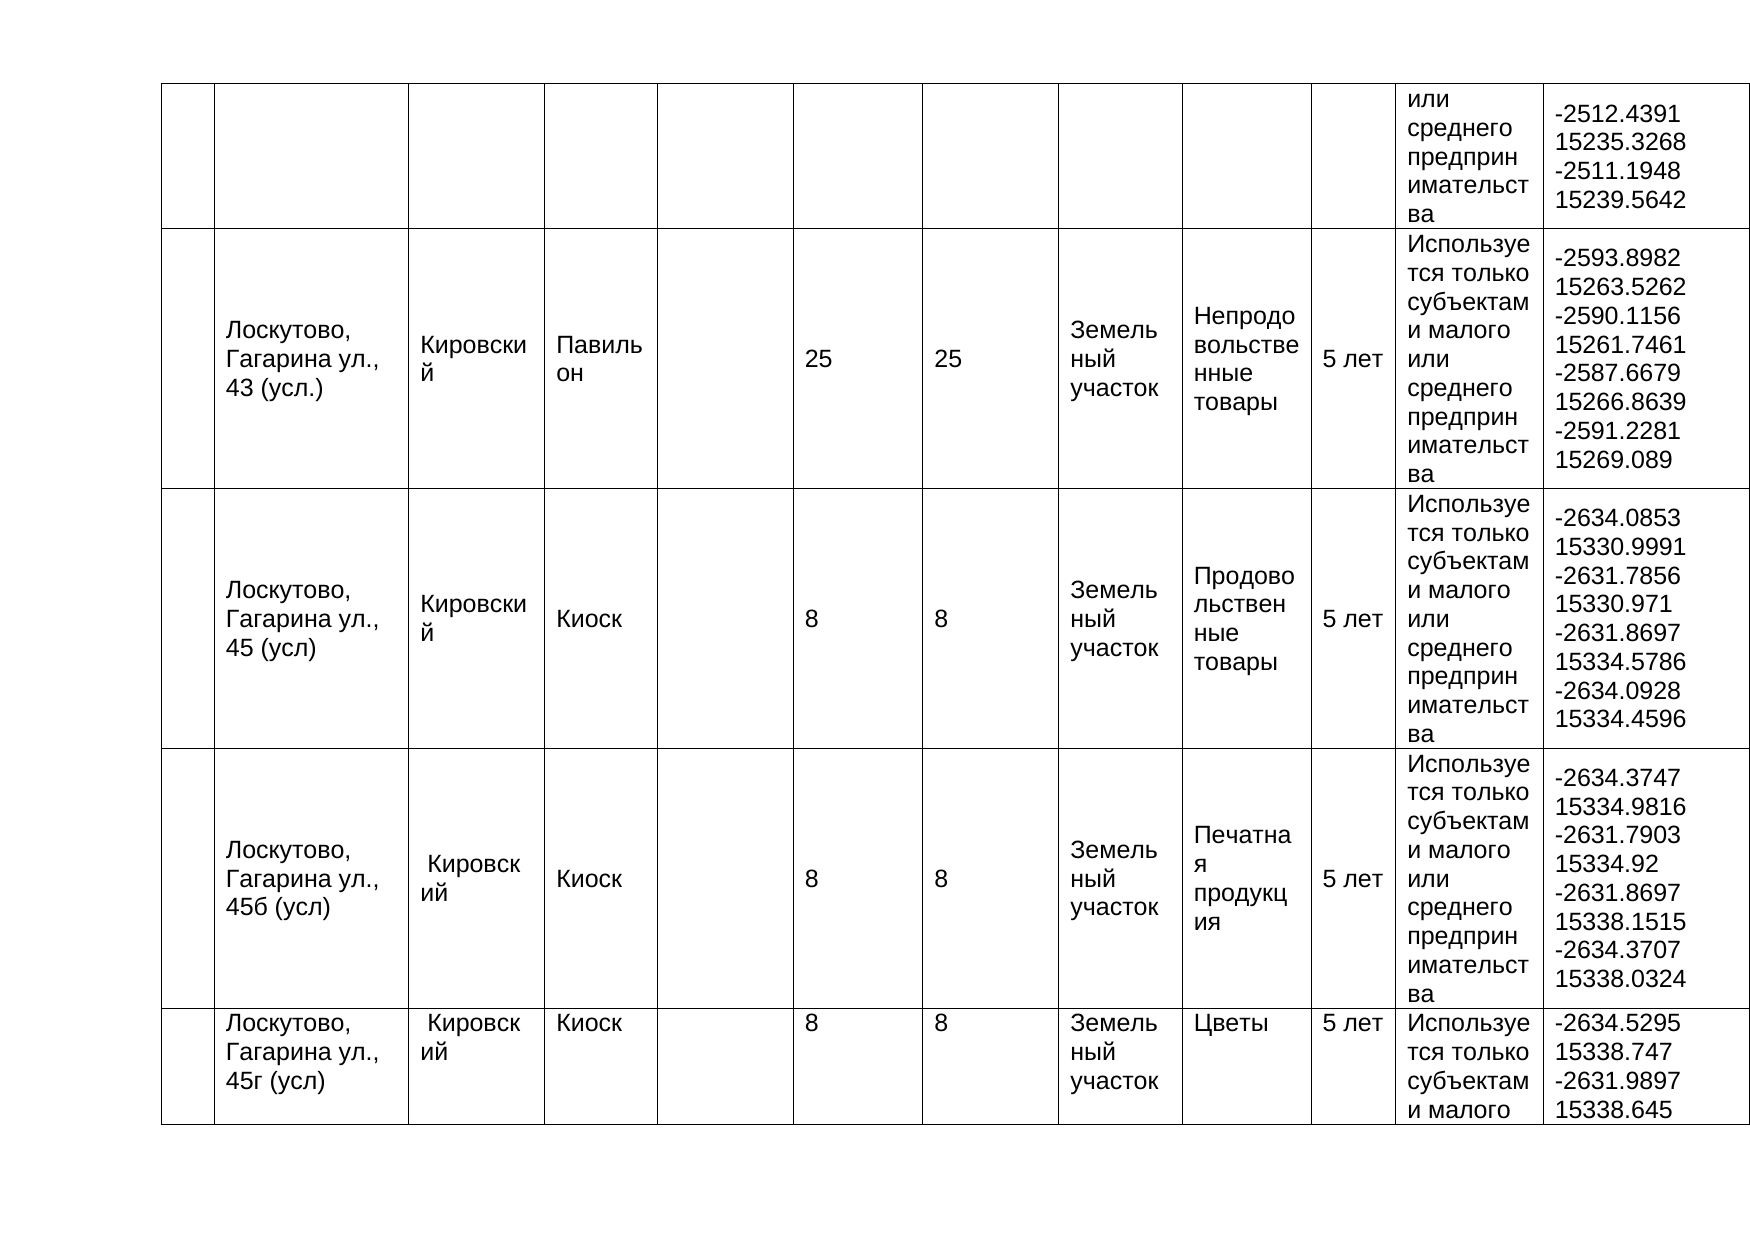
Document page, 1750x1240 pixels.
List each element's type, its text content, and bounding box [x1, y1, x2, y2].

table_cell 25 [923, 229, 1058, 488]
table_cell [1183, 84, 1311, 228]
table_cell 8 [923, 1009, 1058, 1123]
table_cell 8 [923, 749, 1058, 1007]
table_cell Киоск [545, 749, 657, 1007]
table_cell Кировский [409, 1009, 544, 1123]
table_cell [1059, 84, 1182, 228]
table_cell [545, 84, 657, 228]
table_cell [658, 229, 793, 488]
table_cell Продовольственные товары [1183, 489, 1311, 748]
table_cell 5 лет [1312, 749, 1395, 1007]
table_cell [162, 489, 214, 748]
table_cell -2512.4391 15235.3268 -2511.1948 15239.5642 [1544, 84, 1749, 228]
table_cell Земельный участок [1059, 489, 1182, 748]
table_cell Киоск [545, 489, 657, 748]
table_cell [162, 229, 214, 488]
table_cell [1312, 84, 1395, 228]
table_cell Лоскутово, Гагарина ул., 45г (усл) [215, 1009, 408, 1123]
table_cell Павильон [545, 229, 657, 488]
table_cell 8 [794, 489, 922, 748]
table_cell Киоск [545, 1009, 657, 1123]
table_cell [923, 84, 1058, 228]
table_cell 8 [923, 489, 1058, 748]
table_cell [162, 84, 214, 228]
table_cell [658, 1009, 793, 1123]
table_cell Земельный участок [1059, 749, 1182, 1007]
table_cell Земельный участок [1059, 1009, 1182, 1123]
table_cell Используется только субъектами малого или среднего предпринимательства [1396, 749, 1543, 1007]
table_cell [658, 489, 793, 748]
table_cell 5 лет [1312, 489, 1395, 748]
table_cell 25 [794, 229, 922, 488]
table_cell [794, 84, 922, 228]
table_cell Цветы [1183, 1009, 1311, 1123]
table_cell [658, 749, 793, 1007]
table_cell Кировский [409, 749, 544, 1007]
table_cell [409, 84, 544, 228]
table_cell -2634.3747 15334.9816 -2631.7903 15334.92 -2631.8697 15338.1515 -2634.3707 15338.0324 [1544, 749, 1749, 1007]
table_cell или среднего предпринимательства [1396, 84, 1543, 228]
table_cell [162, 1009, 214, 1123]
table_cell 8 [794, 749, 922, 1007]
table_cell Используется только субъектами малого или среднего предпринимательства [1396, 229, 1543, 488]
table_cell Используется только субъектами малого или среднего предпринимательства [1396, 489, 1543, 748]
table_cell Лоскутово, Гагарина ул., 45 (усл) [215, 489, 408, 748]
table_cell [215, 84, 408, 228]
table_cell 5 лет [1312, 229, 1395, 488]
table_cell -2634.0853 15330.9991 -2631.7856 15330.971 -2631.8697 15334.5786 -2634.0928 15334.4596 [1544, 489, 1749, 748]
table_cell 8 [794, 1009, 922, 1123]
table_cell Непродовольственные товары [1183, 229, 1311, 488]
table_cell [162, 749, 214, 1007]
table_cell Кировский [409, 489, 544, 748]
table_cell Используется только субъектами малого [1396, 1009, 1543, 1123]
table_cell Земельный участок [1059, 229, 1182, 488]
table_cell Печатная продукция [1183, 749, 1311, 1007]
table_cell -2634.5295 15338.747 -2631.9897 15338.645 [1544, 1009, 1749, 1123]
table_cell Лоскутово, Гагарина ул., 45б (усл) [215, 749, 408, 1007]
table_cell Лоскутово, Гагарина ул., 43 (усл.) [215, 229, 408, 488]
table_cell -2593.8982 15263.5262 -2590.1156 15261.7461 -2587.6679 15266.8639 -2591.2281 15269.089 [1544, 229, 1749, 488]
table_cell [658, 84, 793, 228]
table_cell Кировский [409, 229, 544, 488]
table_cell 5 лет [1312, 1009, 1395, 1123]
